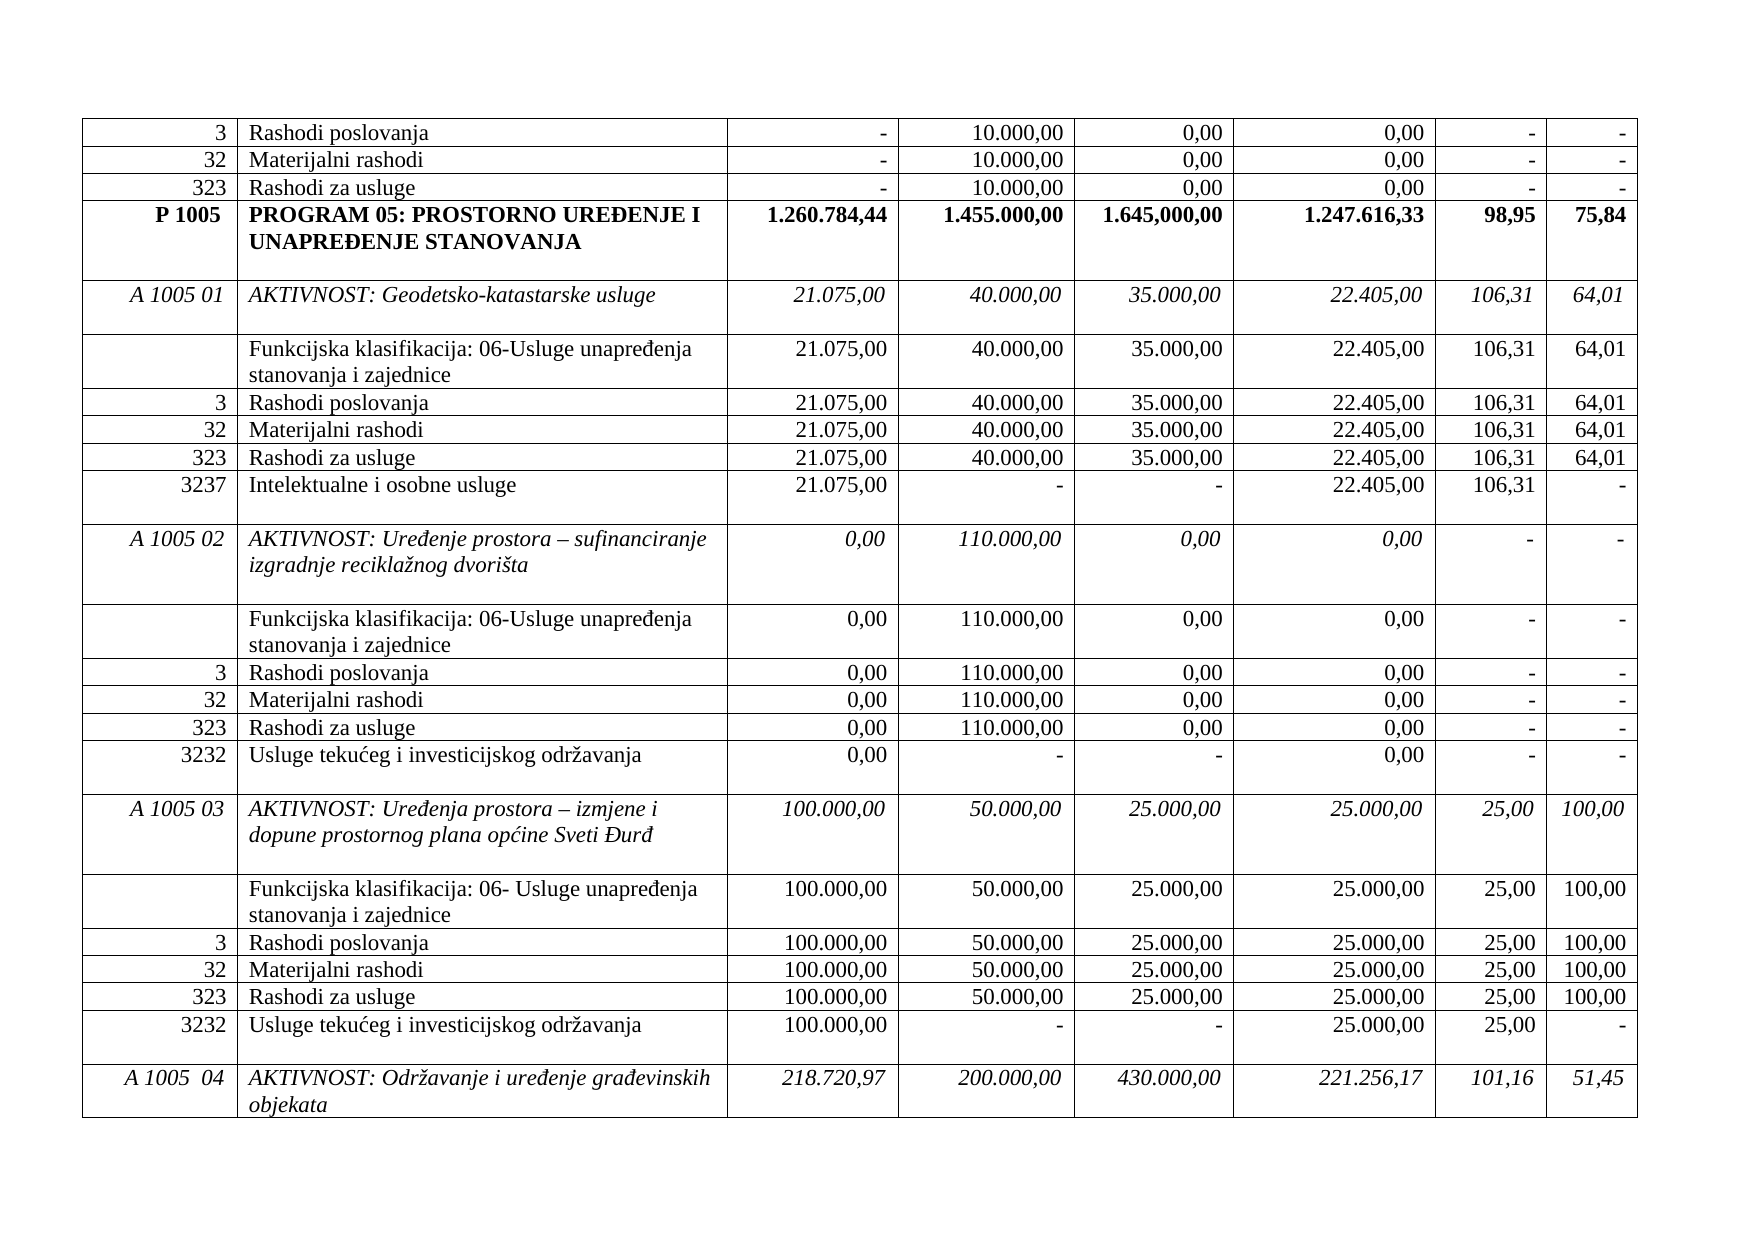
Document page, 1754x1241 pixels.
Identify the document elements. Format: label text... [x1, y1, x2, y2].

table_cell 25,00 [1436, 875, 1546, 927]
table_cell 100.000,00 [728, 875, 898, 927]
table_cell 21.075,00 [728, 335, 898, 388]
table_cell 0,00 [1075, 659, 1233, 685]
table_cell 323 [83, 983, 237, 1010]
table_cell 25.000,00 [1075, 795, 1233, 874]
table_cell 25.000,00 [1234, 795, 1435, 874]
table_cell AKTIVNOST: Održavanje i uređenje građevinskih objekata [238, 1065, 727, 1117]
table_cell 100,00 [1547, 956, 1637, 982]
table_cell 0,00 [728, 605, 898, 658]
table_cell - [1547, 741, 1637, 794]
table_cell 22.405,00 [1234, 416, 1435, 443]
table_cell 100,00 [1547, 875, 1637, 927]
table_cell 0,00 [1075, 525, 1233, 604]
table_cell 50.000,00 [899, 983, 1074, 1010]
table_cell A 1005 01 [83, 281, 237, 334]
table_cell 0,00 [1234, 119, 1435, 146]
table_cell 110.000,00 [899, 659, 1074, 685]
table_cell - [1436, 741, 1546, 794]
table_cell 110.000,00 [899, 605, 1074, 658]
table_cell - [1436, 686, 1546, 712]
table_cell 32 [83, 956, 237, 982]
table_cell - [1547, 714, 1637, 740]
table_cell 75,84 [1547, 201, 1637, 280]
table_cell 323 [83, 444, 237, 470]
table_cell - [899, 471, 1074, 524]
table_cell [83, 875, 237, 927]
table_cell 3 [83, 389, 237, 415]
table_cell - [899, 741, 1074, 794]
table_cell - [1436, 714, 1546, 740]
table_cell - [1075, 471, 1233, 524]
table_cell 21.075,00 [728, 471, 898, 524]
table_cell 3 [83, 659, 237, 685]
table_cell 25.000,00 [1234, 1011, 1435, 1063]
table_cell 100.000,00 [728, 795, 898, 874]
table_cell 21.075,00 [728, 389, 898, 415]
table_cell 3 [83, 119, 237, 146]
table_cell 25,00 [1436, 929, 1546, 955]
table_cell - [1547, 1011, 1637, 1063]
table_cell 106,31 [1436, 281, 1546, 334]
table_cell 0,00 [1234, 741, 1435, 794]
table_cell 100.000,00 [728, 929, 898, 955]
table_cell 25.000,00 [1234, 875, 1435, 927]
table_cell Funkcijska klasifikacija: 06- Usluge unapređenja stanovanja i zajednice [238, 875, 727, 927]
table_cell [83, 605, 237, 658]
table_cell Rashodi za usluge [238, 714, 727, 740]
table_cell [83, 335, 237, 388]
table_cell 323 [83, 174, 237, 200]
table_cell 32 [83, 416, 237, 443]
table_cell - [1547, 174, 1637, 200]
table_cell AKTIVNOST: Uređenja prostora – izmjene i dopune prostornog plana općine Sveti Đurđ [238, 795, 727, 874]
table_cell 0,00 [728, 525, 898, 604]
table_cell 0,00 [728, 714, 898, 740]
table_cell - [1547, 686, 1637, 712]
table_cell 100,00 [1547, 795, 1637, 874]
table_cell 64,01 [1547, 335, 1637, 388]
table_cell 3232 [83, 741, 237, 794]
table_cell 1.260.784,44 [728, 201, 898, 280]
table_cell 22.405,00 [1234, 389, 1435, 415]
table_cell 50.000,00 [899, 795, 1074, 874]
table_cell 64,01 [1547, 389, 1637, 415]
table_cell 50.000,00 [899, 956, 1074, 982]
table_cell 50.000,00 [899, 929, 1074, 955]
table_cell 110.000,00 [899, 686, 1074, 712]
table_cell Materijalni rashodi [238, 147, 727, 173]
table_cell 323 [83, 714, 237, 740]
table_cell Usluge tekućeg i investicijskog održavanja [238, 741, 727, 794]
table_cell 3 [83, 929, 237, 955]
table_cell - [1436, 119, 1546, 146]
table_cell 0,00 [1234, 659, 1435, 685]
table_cell 0,00 [1075, 714, 1233, 740]
table_cell Rashodi poslovanja [238, 659, 727, 685]
table_cell 35.000,00 [1075, 389, 1233, 415]
table_cell - [1436, 659, 1546, 685]
table_cell 1.645,000,00 [1075, 201, 1233, 280]
table_cell 32 [83, 147, 237, 173]
table_cell 40.000,00 [899, 444, 1074, 470]
table_cell 25.000,00 [1075, 875, 1233, 927]
table_cell 0,00 [1234, 174, 1435, 200]
table_cell 35.000,00 [1075, 335, 1233, 388]
table_cell - [1547, 525, 1637, 604]
table_cell PROGRAM 05: PROSTORNO UREĐENJE I UNAPREĐENJE STANOVANJA [238, 201, 727, 280]
table_cell 10.000,00 [899, 147, 1074, 173]
table_cell 3237 [83, 471, 237, 524]
table_cell 100,00 [1547, 983, 1637, 1010]
table_cell 21.075,00 [728, 416, 898, 443]
table_cell 22.405,00 [1234, 471, 1435, 524]
table_cell 35.000,00 [1075, 281, 1233, 334]
table_cell Rashodi poslovanja [238, 119, 727, 146]
table_cell 3232 [83, 1011, 237, 1063]
table_cell A 1005 03 [83, 795, 237, 874]
table_cell 40.000,00 [899, 416, 1074, 443]
table_cell AKTIVNOST: Geodetsko-katastarske usluge [238, 281, 727, 334]
table_cell - [1075, 741, 1233, 794]
table_cell 25.000,00 [1234, 983, 1435, 1010]
table_cell - [1547, 605, 1637, 658]
table_cell 0,00 [1234, 605, 1435, 658]
table_cell 0,00 [1075, 686, 1233, 712]
table_cell AKTIVNOST: Uređenje prostora – sufinanciranje izgradnje reciklažnog dvorišta [238, 525, 727, 604]
table_cell 0,00 [1234, 686, 1435, 712]
table_cell - [728, 119, 898, 146]
table_cell 106,31 [1436, 335, 1546, 388]
table_cell 25,00 [1436, 795, 1546, 874]
table_cell Intelektualne i osobne usluge [238, 471, 727, 524]
table_cell 98,95 [1436, 201, 1546, 280]
table_cell 40.000,00 [899, 335, 1074, 388]
table_cell - [1436, 605, 1546, 658]
table_cell - [1436, 525, 1546, 604]
table_cell 64,01 [1547, 281, 1637, 334]
table_cell 0,00 [728, 741, 898, 794]
table_cell 25,00 [1436, 956, 1546, 982]
table_cell 106,31 [1436, 471, 1546, 524]
table_cell 22.405,00 [1234, 444, 1435, 470]
table_cell 0,00 [1075, 174, 1233, 200]
table_cell - [1547, 471, 1637, 524]
table_cell 100.000,00 [728, 956, 898, 982]
table_cell A 1005 04 [83, 1065, 237, 1117]
table_cell 10.000,00 [899, 119, 1074, 146]
table_cell 0,00 [1075, 119, 1233, 146]
table_cell 100.000,00 [728, 983, 898, 1010]
table_cell 40.000,00 [899, 281, 1074, 334]
table_cell Rashodi poslovanja [238, 929, 727, 955]
table_cell - [899, 1011, 1074, 1063]
table_cell - [1547, 119, 1637, 146]
table_cell 100,00 [1547, 929, 1637, 955]
table_cell 21.075,00 [728, 281, 898, 334]
table_cell Rashodi poslovanja [238, 389, 727, 415]
table_cell 25.000,00 [1234, 956, 1435, 982]
table_cell Materijalni rashodi [238, 416, 727, 443]
table_cell - [728, 147, 898, 173]
table_cell 25.000,00 [1075, 929, 1233, 955]
table_cell 22.405,00 [1234, 335, 1435, 388]
table_cell 0,00 [728, 659, 898, 685]
table_cell 21.075,00 [728, 444, 898, 470]
table_cell 1.455.000,00 [899, 201, 1074, 280]
table_cell - [1547, 147, 1637, 173]
table_cell 0,00 [1075, 147, 1233, 173]
table_cell - [1436, 147, 1546, 173]
table_cell 10.000,00 [899, 174, 1074, 200]
table_cell 25.000,00 [1075, 983, 1233, 1010]
table_cell Rashodi za usluge [238, 444, 727, 470]
table_cell Funkcijska klasifikacija: 06-Usluge unapređenja stanovanja i zajednice [238, 335, 727, 388]
table_cell 32 [83, 686, 237, 712]
table_cell 50.000,00 [899, 875, 1074, 927]
table_cell 64,01 [1547, 416, 1637, 443]
table_cell 430.000,00 [1075, 1065, 1233, 1117]
table_cell 25.000,00 [1234, 929, 1435, 955]
table_cell 0,00 [728, 686, 898, 712]
table_cell 25.000,00 [1075, 956, 1233, 982]
table_cell P 1005 [83, 201, 237, 280]
table_cell 1.247.616,33 [1234, 201, 1435, 280]
table_cell Rashodi za usluge [238, 174, 727, 200]
table_cell - [1547, 659, 1637, 685]
table_cell 0,00 [1234, 714, 1435, 740]
table_cell 101,16 [1436, 1065, 1546, 1117]
table_cell 22.405,00 [1234, 281, 1435, 334]
table_cell 106,31 [1436, 444, 1546, 470]
table_cell 221.256,17 [1234, 1065, 1435, 1117]
table_cell 106,31 [1436, 389, 1546, 415]
table_cell - [1075, 1011, 1233, 1063]
table_cell 106,31 [1436, 416, 1546, 443]
table_cell 64,01 [1547, 444, 1637, 470]
table_cell 110.000,00 [899, 714, 1074, 740]
table_cell 200.000,00 [899, 1065, 1074, 1117]
table_cell Materijalni rashodi [238, 956, 727, 982]
table_cell 25,00 [1436, 1011, 1546, 1063]
table_cell - [728, 174, 898, 200]
table_cell 25,00 [1436, 983, 1546, 1010]
table_cell 0,00 [1234, 525, 1435, 604]
table_cell 100.000,00 [728, 1011, 898, 1063]
table_cell 51,45 [1547, 1065, 1637, 1117]
table_cell 35.000,00 [1075, 416, 1233, 443]
table_cell Materijalni rashodi [238, 686, 727, 712]
table_cell 35.000,00 [1075, 444, 1233, 470]
table_cell 218.720,97 [728, 1065, 898, 1117]
table_cell Funkcijska klasifikacija: 06-Usluge unapređenja stanovanja i zajednice [238, 605, 727, 658]
table_cell 0,00 [1234, 147, 1435, 173]
table_cell - [1436, 174, 1546, 200]
table_cell 40.000,00 [899, 389, 1074, 415]
table_cell A 1005 02 [83, 525, 237, 604]
table_cell 110.000,00 [899, 525, 1074, 604]
table_cell Rashodi za usluge [238, 983, 727, 1010]
table_cell 0,00 [1075, 605, 1233, 658]
table_cell Usluge tekućeg i investicijskog održavanja [238, 1011, 727, 1063]
